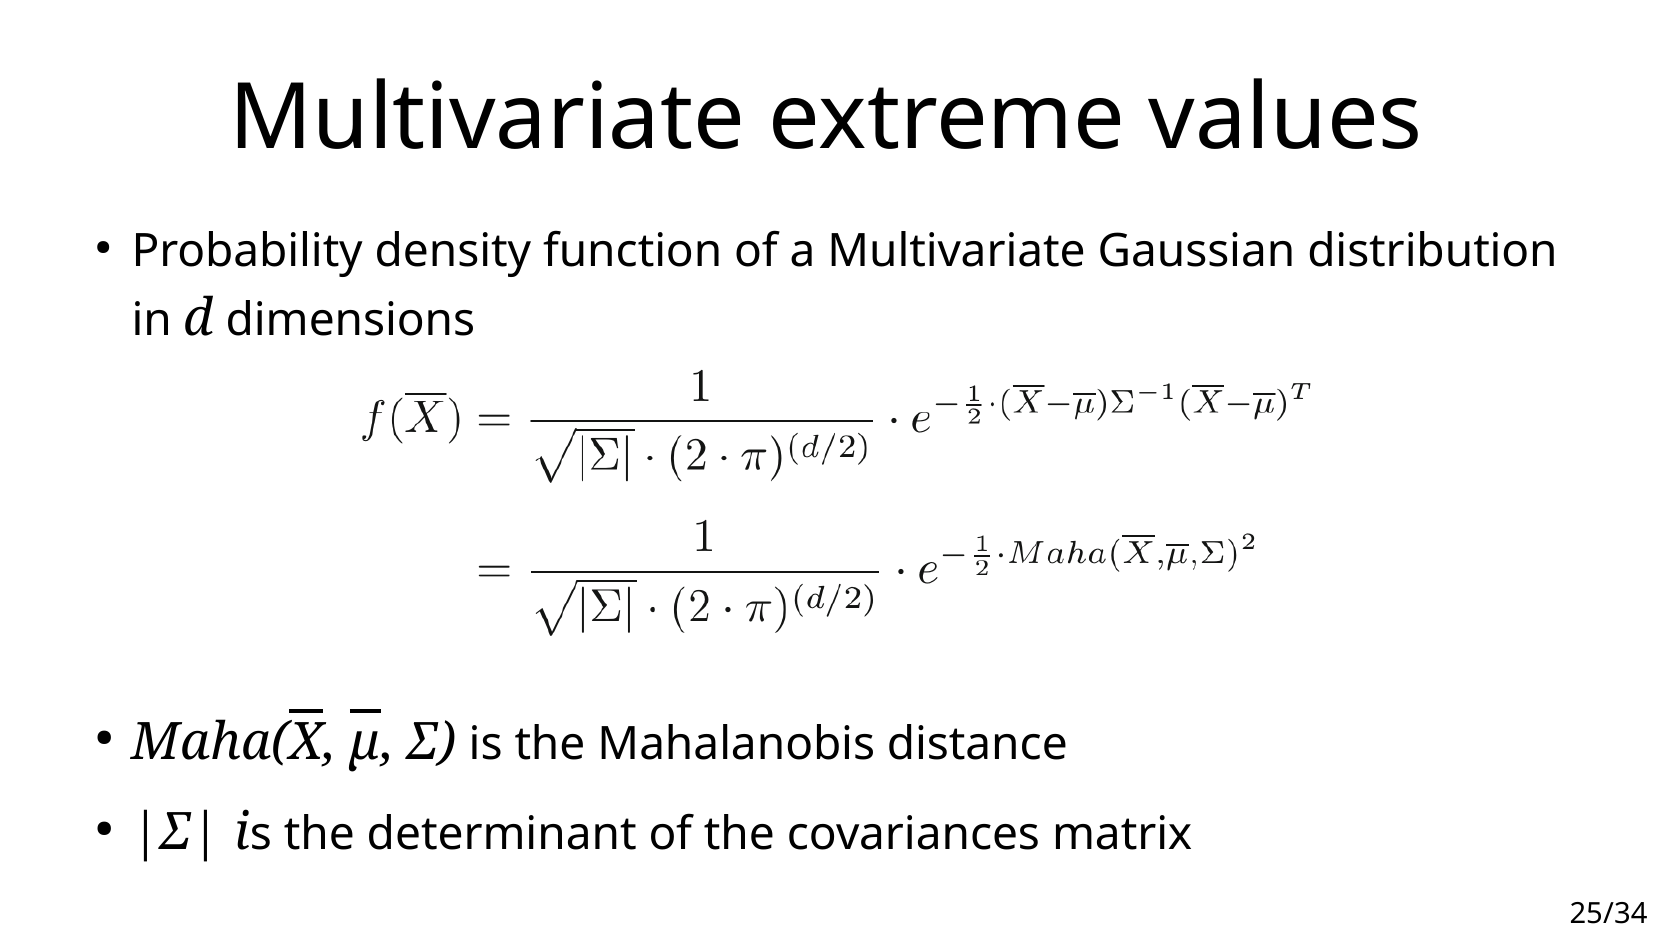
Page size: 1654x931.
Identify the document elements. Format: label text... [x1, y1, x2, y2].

picture [341, 344, 1318, 647]
list Probability density function of a Multivariate Gaussian distribution in d dimensions Maha(X, μ, Σ) is the Mahalanobis distance |Σ| is the determinant of the covariances matrix [82, 217, 1603, 868]
title Multivariate extreme values [82, 1, 1571, 217]
